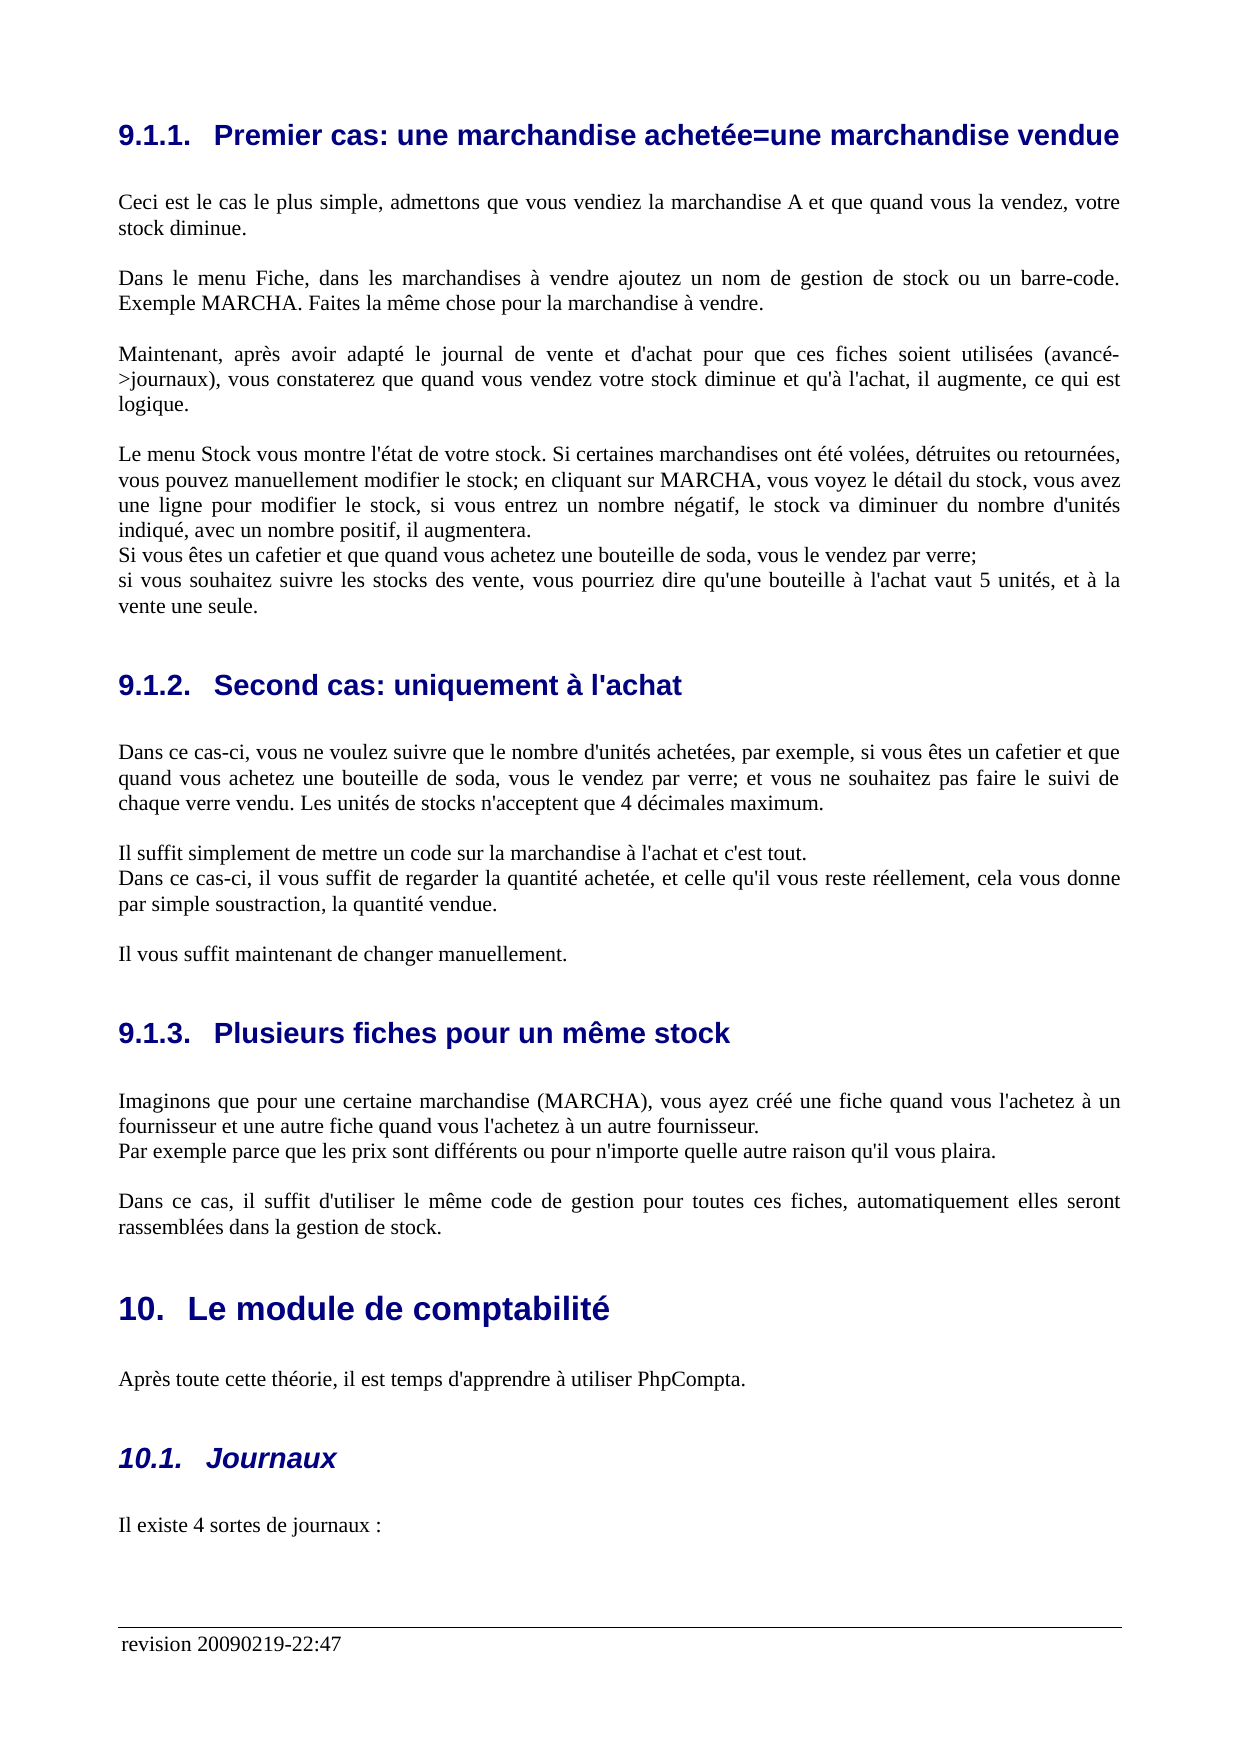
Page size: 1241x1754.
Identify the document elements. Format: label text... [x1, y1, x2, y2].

subtitle Journaux [118, 1441, 1122, 1474]
subtitle Le module de comptabilité [118, 1289, 1122, 1328]
text Maintenant, après avoir adapté le journal de vente et d'achat pour que ces fiches soient utilisées (avancé->journaux), vous constaterez que quand vous vendez votre stock diminue et qu'à l'achat, il augmente, ce qui est logique. [118, 341, 1122, 416]
text Après toute cette théorie, il est temps d'apprendre à utiliser PhpCompta. [118, 1366, 1122, 1391]
subtitle Premier cas: une marchandise achetée=une marchandise vendue [118, 118, 1122, 152]
text si vous souhaitez suivre les stocks des vente, vous pourriez dire qu'une bouteille à l'achat vaut 5 unités, et à la vente une seule. [118, 567, 1122, 618]
subtitle Second cas: uniquement à l'achat [118, 668, 1122, 702]
text Dans ce cas-ci, il vous suffit de regarder la quantité achetée, et celle qu'il vous reste réellement, cela vous donne par simple soustraction, la quantité vendue. [118, 865, 1122, 916]
text Imaginons que pour une certaine marchandise (MARCHA), vous ayez créé une fiche quand vous l'achetez à un fournisseur et une autre fiche quand vous l'achetez à un autre fournisseur. [118, 1088, 1122, 1138]
text Il vous suffit maintenant de changer manuellement. [118, 941, 1122, 966]
text Si vous êtes un cafetier et que quand vous achetez une bouteille de soda, vous le vendez par verre; [118, 542, 1122, 567]
text Ceci est le cas le plus simple, admettons que vous vendiez la marchandise A et que quand vous la vendez, votre stock diminue. [118, 189, 1122, 240]
text Il suffit simplement de mettre un code sur la marchandise à l'achat et c'est tout. [118, 840, 1122, 865]
text Dans ce cas, il suffit d'utiliser le même code de gestion pour toutes ces fiches, automatiquement elles seront rassemblées dans la gestion de stock. [118, 1188, 1122, 1239]
subtitle Plusieurs fiches pour un même stock [118, 1016, 1122, 1050]
text Dans le menu Fiche, dans les marchandises à vendre ajoutez un nom de gestion de stock ou un barre-code. Exemple MARCHA. Faites la même chose pour la marchandise à vendre. [118, 265, 1122, 315]
text Par exemple parce que les prix sont différents ou pour n'importe quelle autre raison qu'il vous plaira. [118, 1138, 1122, 1163]
text Dans ce cas-ci, vous ne voulez suivre que le nombre d'unités achetées, par exemple, si vous êtes un cafetier et que quand vous achetez une bouteille de soda, vous le vendez par verre; et vous ne souhaitez pas faire le suivi de chaque verre vendu. Les unités de stocks n'acceptent que 4 décimales maximum. [118, 739, 1122, 815]
text Le menu Stock vous montre l'état de votre stock. Si certaines marchandises ont été volées, détruites ou retournées, vous pouvez manuellement modifier le stock; en cliquant sur MARCHA, vous voyez le détail du stock, vous avez une ligne pour modifier le stock, si vous entrez un nombre négatif, le stock va diminuer du nombre d'unités indiqué, avec un nombre positif, il augmentera. [118, 441, 1122, 542]
text Il existe 4 sortes de journaux : [118, 1512, 1122, 1537]
